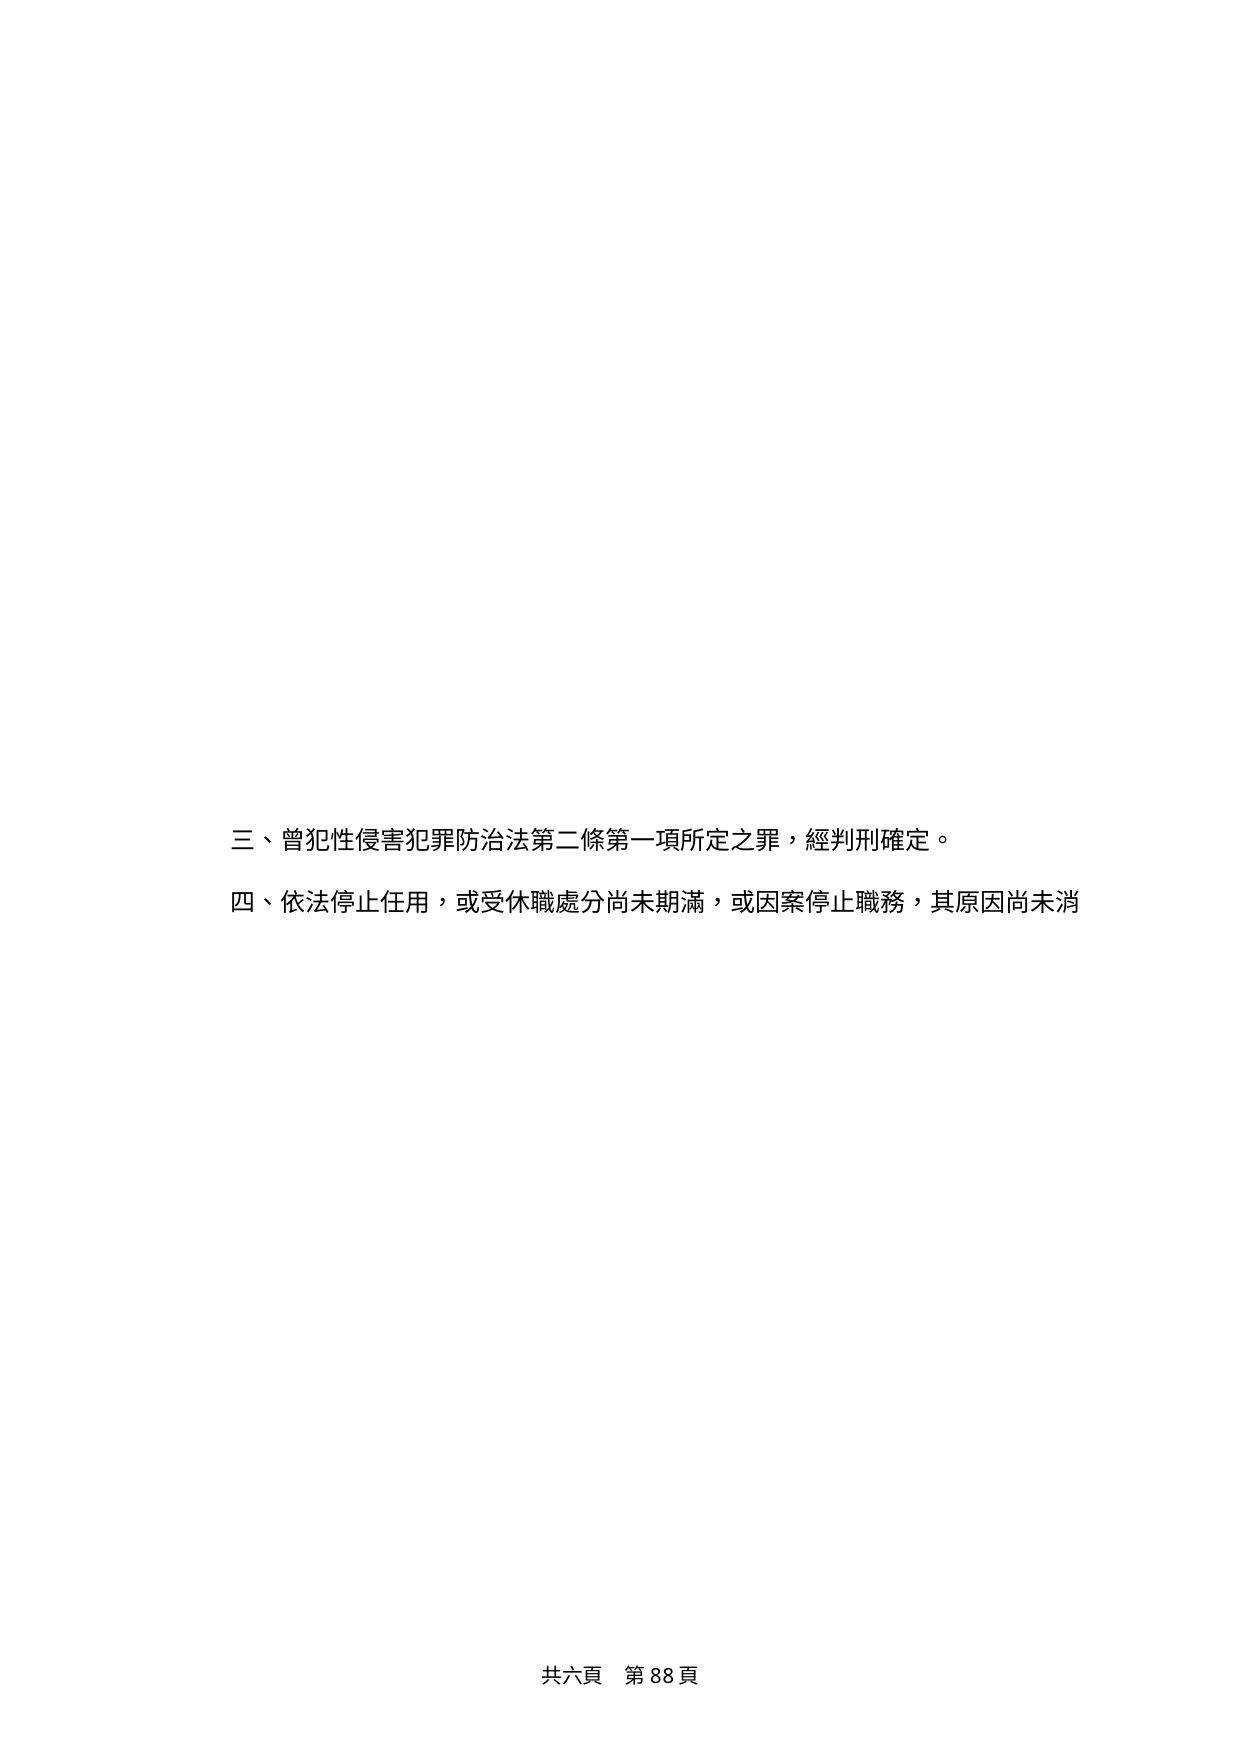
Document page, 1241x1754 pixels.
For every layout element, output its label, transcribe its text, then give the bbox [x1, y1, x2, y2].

text 四、依法停止任用，或受休職處分尚未期滿，或因案停止職務，其原因尚未消 [118, 859, 1122, 922]
text 三、曾犯性侵害犯罪防治法第二條第一項所定之罪，經判刑確定。 [118, 797, 1122, 859]
